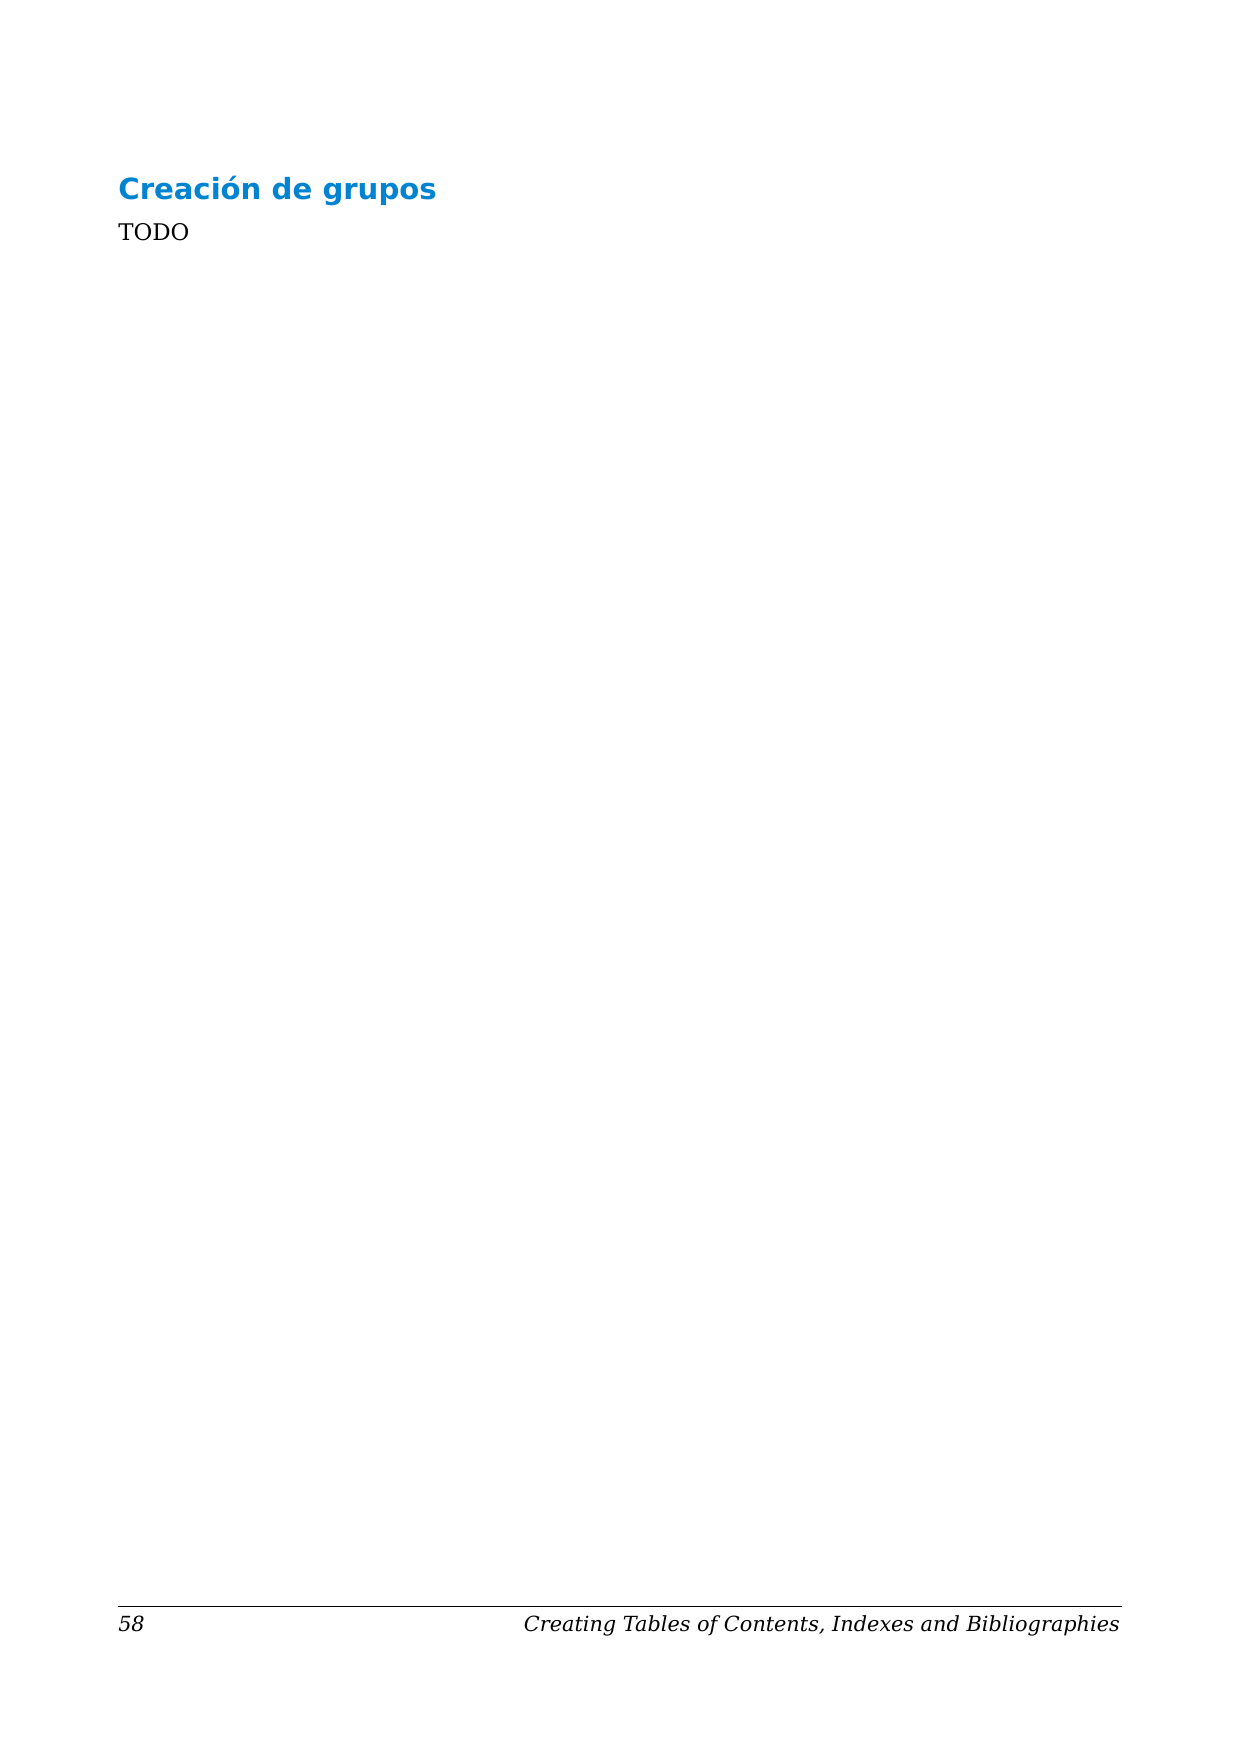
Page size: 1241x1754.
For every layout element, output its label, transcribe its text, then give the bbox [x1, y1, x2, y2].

text TODO [118, 219, 1122, 246]
subtitle Creación de grupos [118, 173, 1122, 207]
